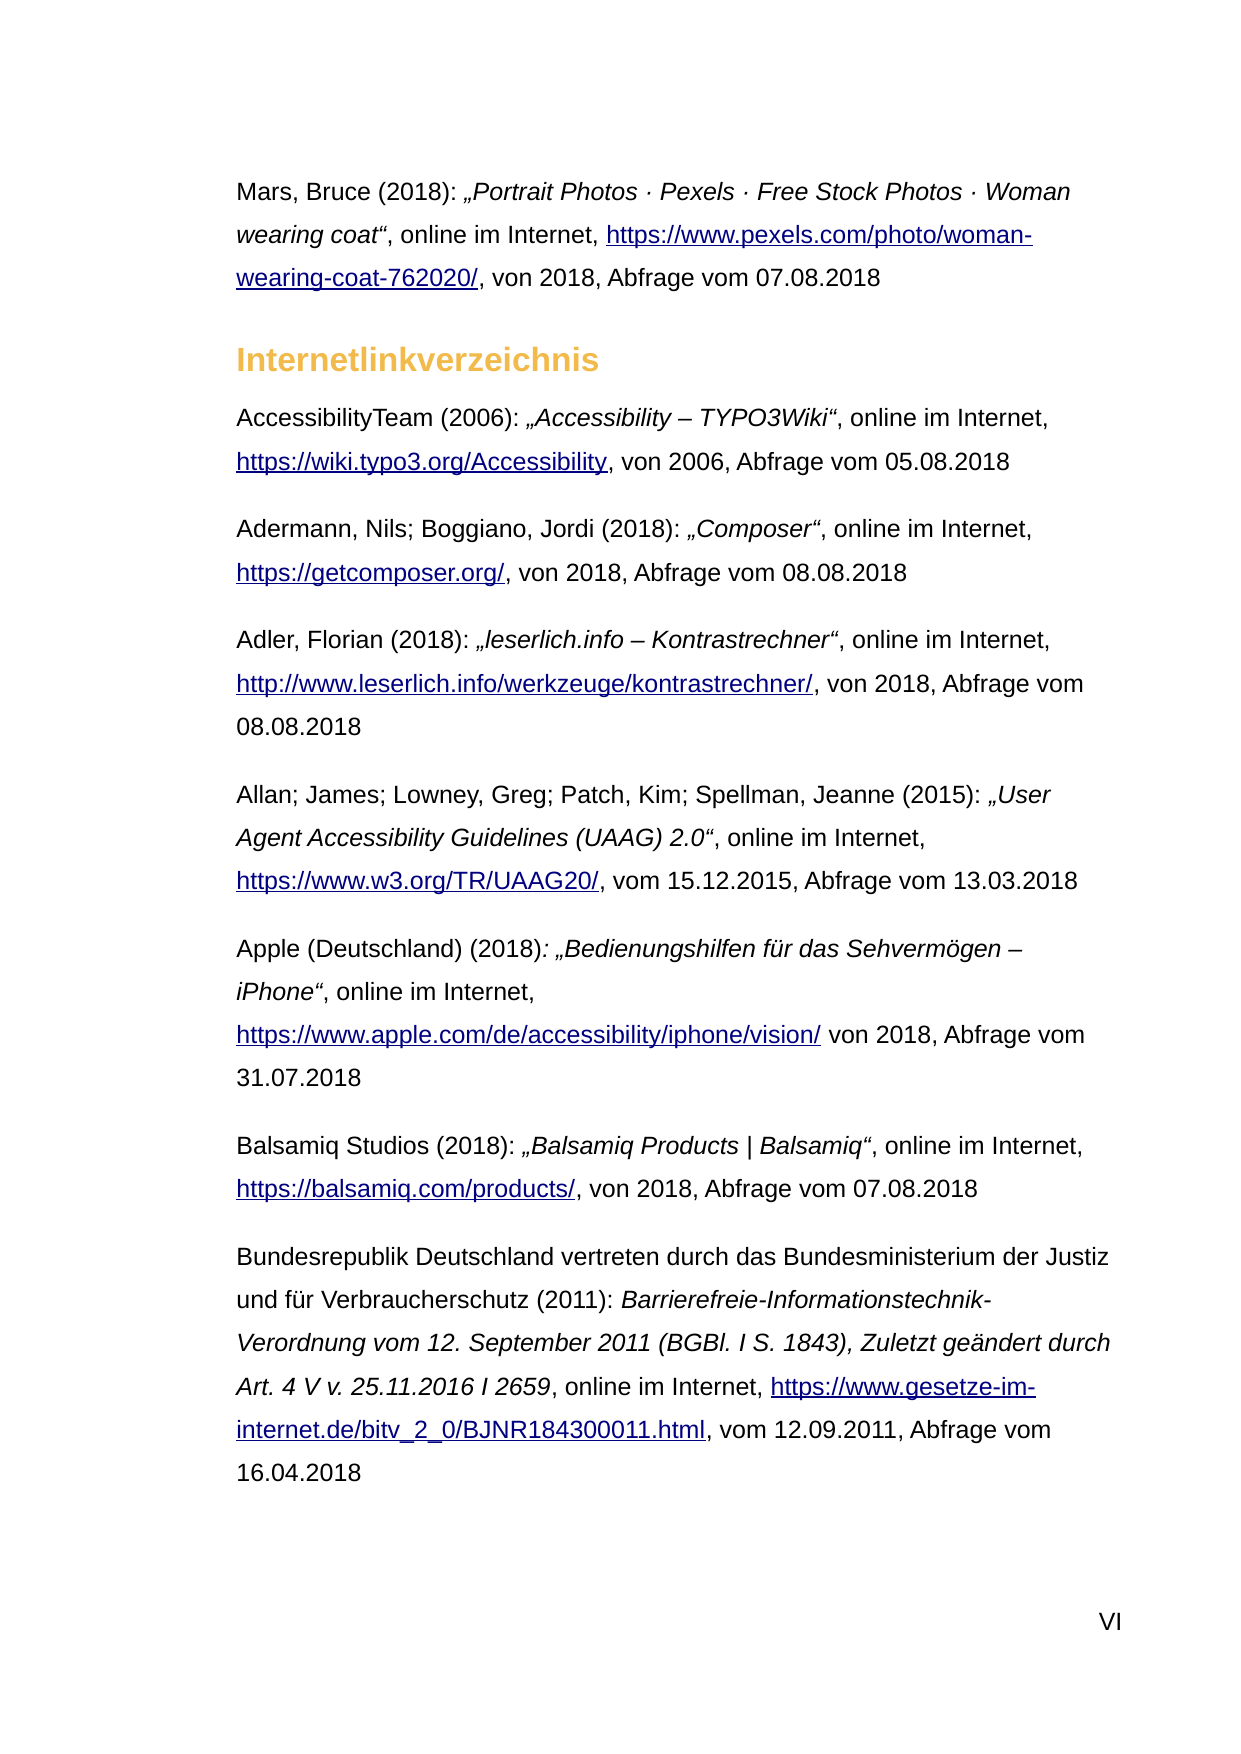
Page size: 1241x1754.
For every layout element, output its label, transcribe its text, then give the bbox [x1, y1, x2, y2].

text Bundesrepublik Deutschland vertreten durch das Bundesministerium der Justiz und für Verbraucherschutz (2011): Barrierefreie-Informationstechnik-Verordnung vom 12. September 2011 (BGBl. I S. 1843), Zuletzt geändert durch Art. 4 V v. 25.11.2016 I 2659, online im Internet, https://www.gesetze-im-internet.de/bitv_2_0/BJNR184300011.html, vom 12.09.2011, Abfrage vom 16.04.2018 [236, 1242, 1122, 1486]
text AccessibilityTeam (2006): „Accessibility – TYPO3Wiki“, online im Internet, https://wiki.typo3.org/Accessibility, von 2006, Abfrage vom 05.08.2018 [236, 403, 1122, 475]
text Allan; James; Lowney, Greg; Patch, Kim; Spellman, Jeanne (2015): „User Agent Accessibility Guidelines (UAAG) 2.0“, online im Internet, https://www.w3.org/TR/UAAG20/, vom 15.12.2015, Abfrage vom 13.03.2018 [236, 779, 1122, 894]
text Mars, Bruce (2018): „Portrait Photos · Pexels · Free Stock Photos · Woman wearing coat“, online im Internet, https://www.pexels.com/photo/woman-wearing-coat-762020/, von 2018, Abfrage vom 07.08.2018 [236, 177, 1122, 292]
text Apple (Deutschland) (2018): „Bedienungshilfen für das Sehvermögen – iPhone“, online im Internet, https://www.apple.com/de/accessibility/iphone/vision/ von 2018, Abfrage vom 31.07.2018 [236, 934, 1122, 1092]
subtitle Internetlinkverzeichnis [236, 340, 1122, 378]
text Adler, Florian (2018): „leserlich.info – Kontrastrechner“, online im Internet, http://www.leserlich.info/werkzeuge/kontrastrechner/, von 2018, Abfrage vom 08.08.2018 [236, 625, 1122, 740]
text Balsamiq Studios (2018): „Balsamiq Products | Balsamiq“, online im Internet, https://balsamiq.com/products/, von 2018, Abfrage vom 07.08.2018 [236, 1131, 1122, 1203]
text Adermann, Nils; Boggiano, Jordi (2018): „Composer“, online im Internet, https://getcomposer.org/, von 2018, Abfrage vom 08.08.2018 [236, 514, 1122, 586]
